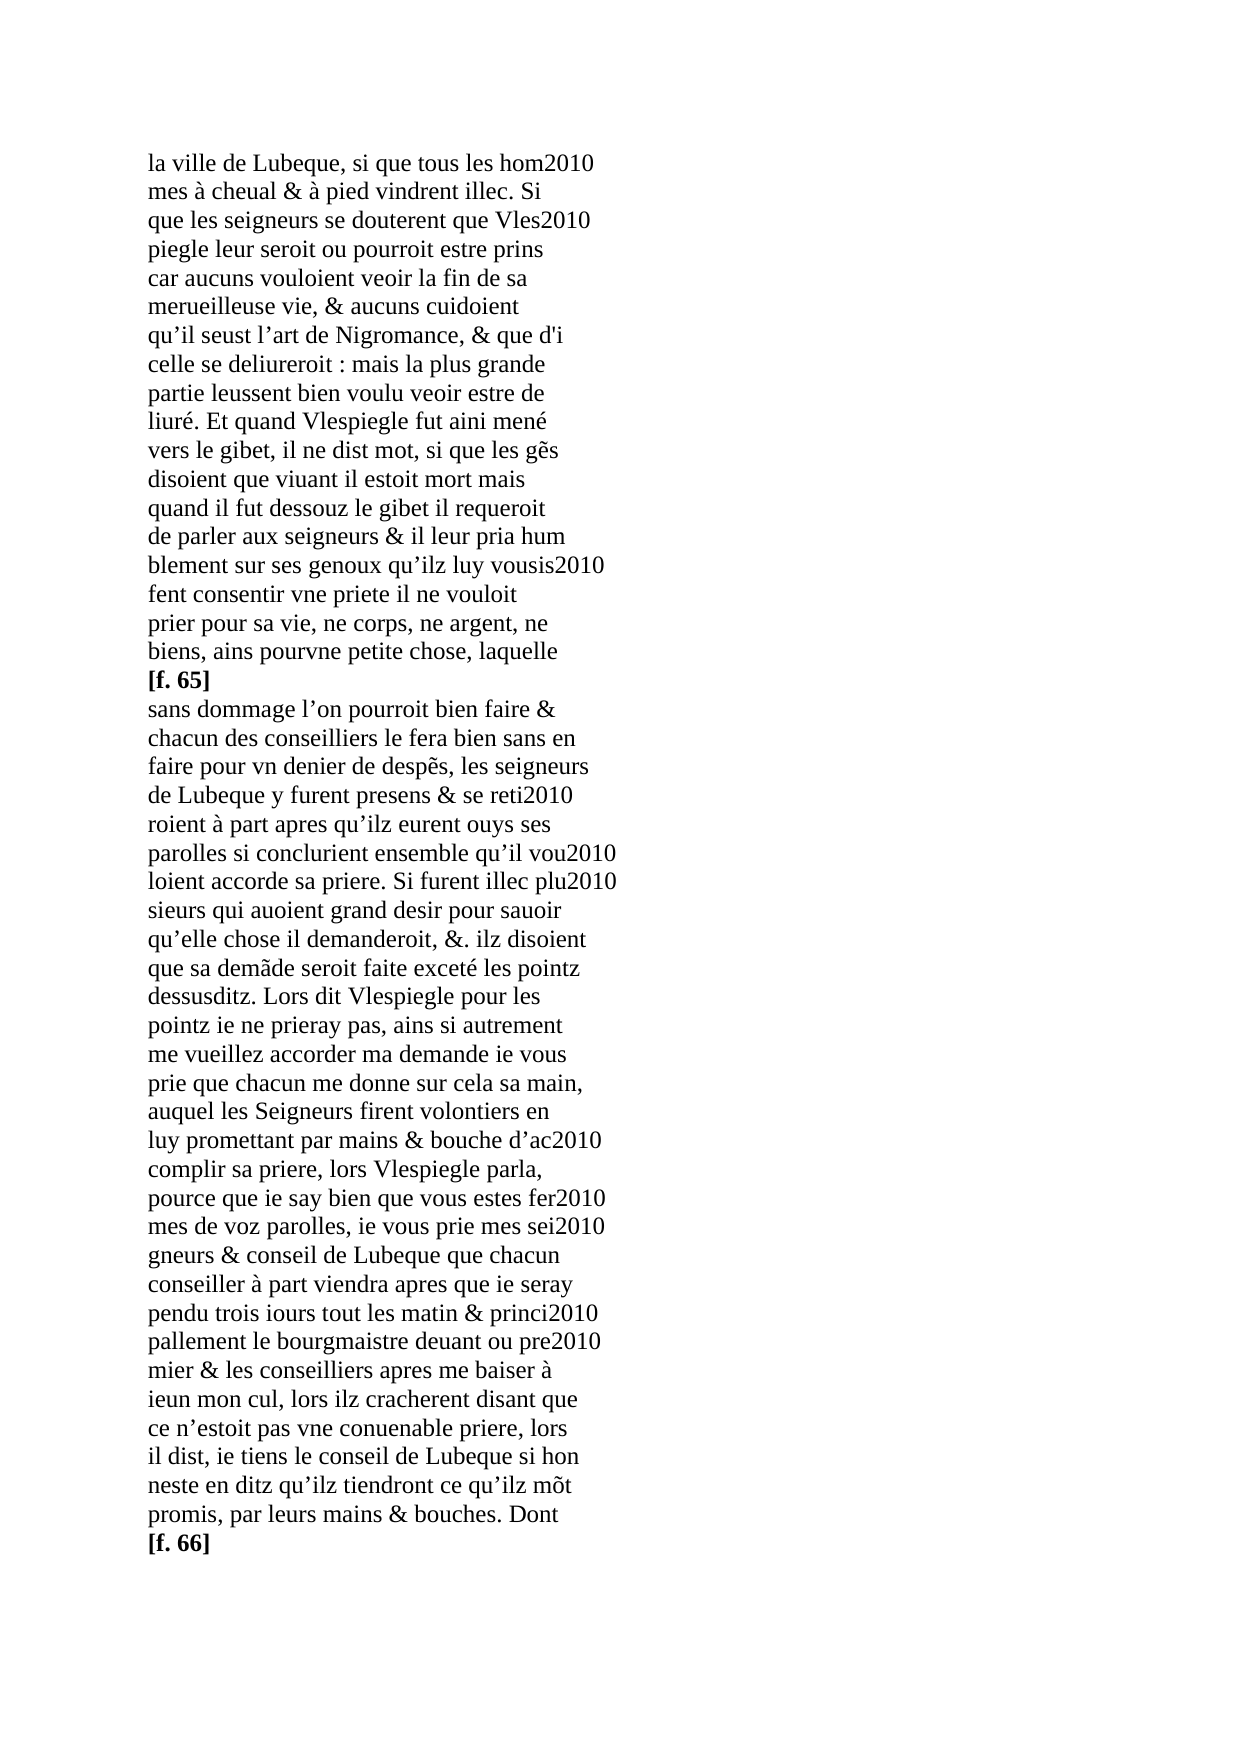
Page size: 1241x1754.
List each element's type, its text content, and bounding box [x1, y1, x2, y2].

text sans dommage l’on pourroit bien faire & chacun des conseilliers le fera bien sans en faire pour vn denier de despẽs, les seigneurs de Lubeque y furent presens & se reti2010 roient à part apres qu’ilz eurent ouys ses parolles si conclurient ensemble qu’il vou2010 loient accorde sa priere. Si furent illec plu2010 sieurs qui auoient grand desir pour sauoir qu’elle chose il demanderoit, &. ilz disoient que sa demãde seroit faite exceté les pointz dessusditz. Lors dit Vlespiegle pour les pointz ie ne prieray pas, ains si autrement me vueillez accorder ma demande ie vous prie que chacun me donne sur cela sa main, auquel les Seigneurs firent volontiers en luy promettant par mains & bouche d’ac2010 complir sa priere, lors Vlespiegle parla, pource que ie say bien que vous estes fer2010 mes de voz parolles, ie vous prie mes sei2010 gneurs & conseil de Lubeque que chacun conseiller à part viendra apres que ie seray pendu trois iours tout les matin & princi2010 pallement le bourgmaistre deuant ou pre2010 mier & les conseilliers apres me baiser à ieun mon cul, lors ilz cracherent disant que ce n’estoit pas vne conuenable priere, lors il dist, ie tiens le conseil de Lubeque si hon neste en ditz qu’ilz tiendront ce qu’ilz mõt promis, par leurs mains & bouches. Dont [f. 66] [148, 694, 1093, 1556]
text la ville de Lubeque, si que tous les hom2010 mes à cheual & à pied vindrent illec. Si que les seigneurs se douterent que Vles2010 piegle leur seroit ou pourroit estre prins car aucuns vouloient veoir la fin de sa merueilleuse vie, & aucuns cuidoient qu’il seust l’art de Nigromance, & que d'i celle se deliureroit : mais la plus grande partie leussent bien voulu veoir estre de liuré. Et quand Vlespiegle fut aini mené vers le gibet, il ne dist mot, si que les gẽs disoient que viuant il estoit mort mais quand il fut dessouz le gibet il requeroit de parler aux seigneurs & il leur pria hum blement sur ses genoux qu’ilz luy vousis2010 fent consentir vne priete il ne vouloit prier pour sa vie, ne corps, ne argent, ne biens, ains pourvne petite chose, laquelle [f. 65] [148, 148, 1093, 694]
